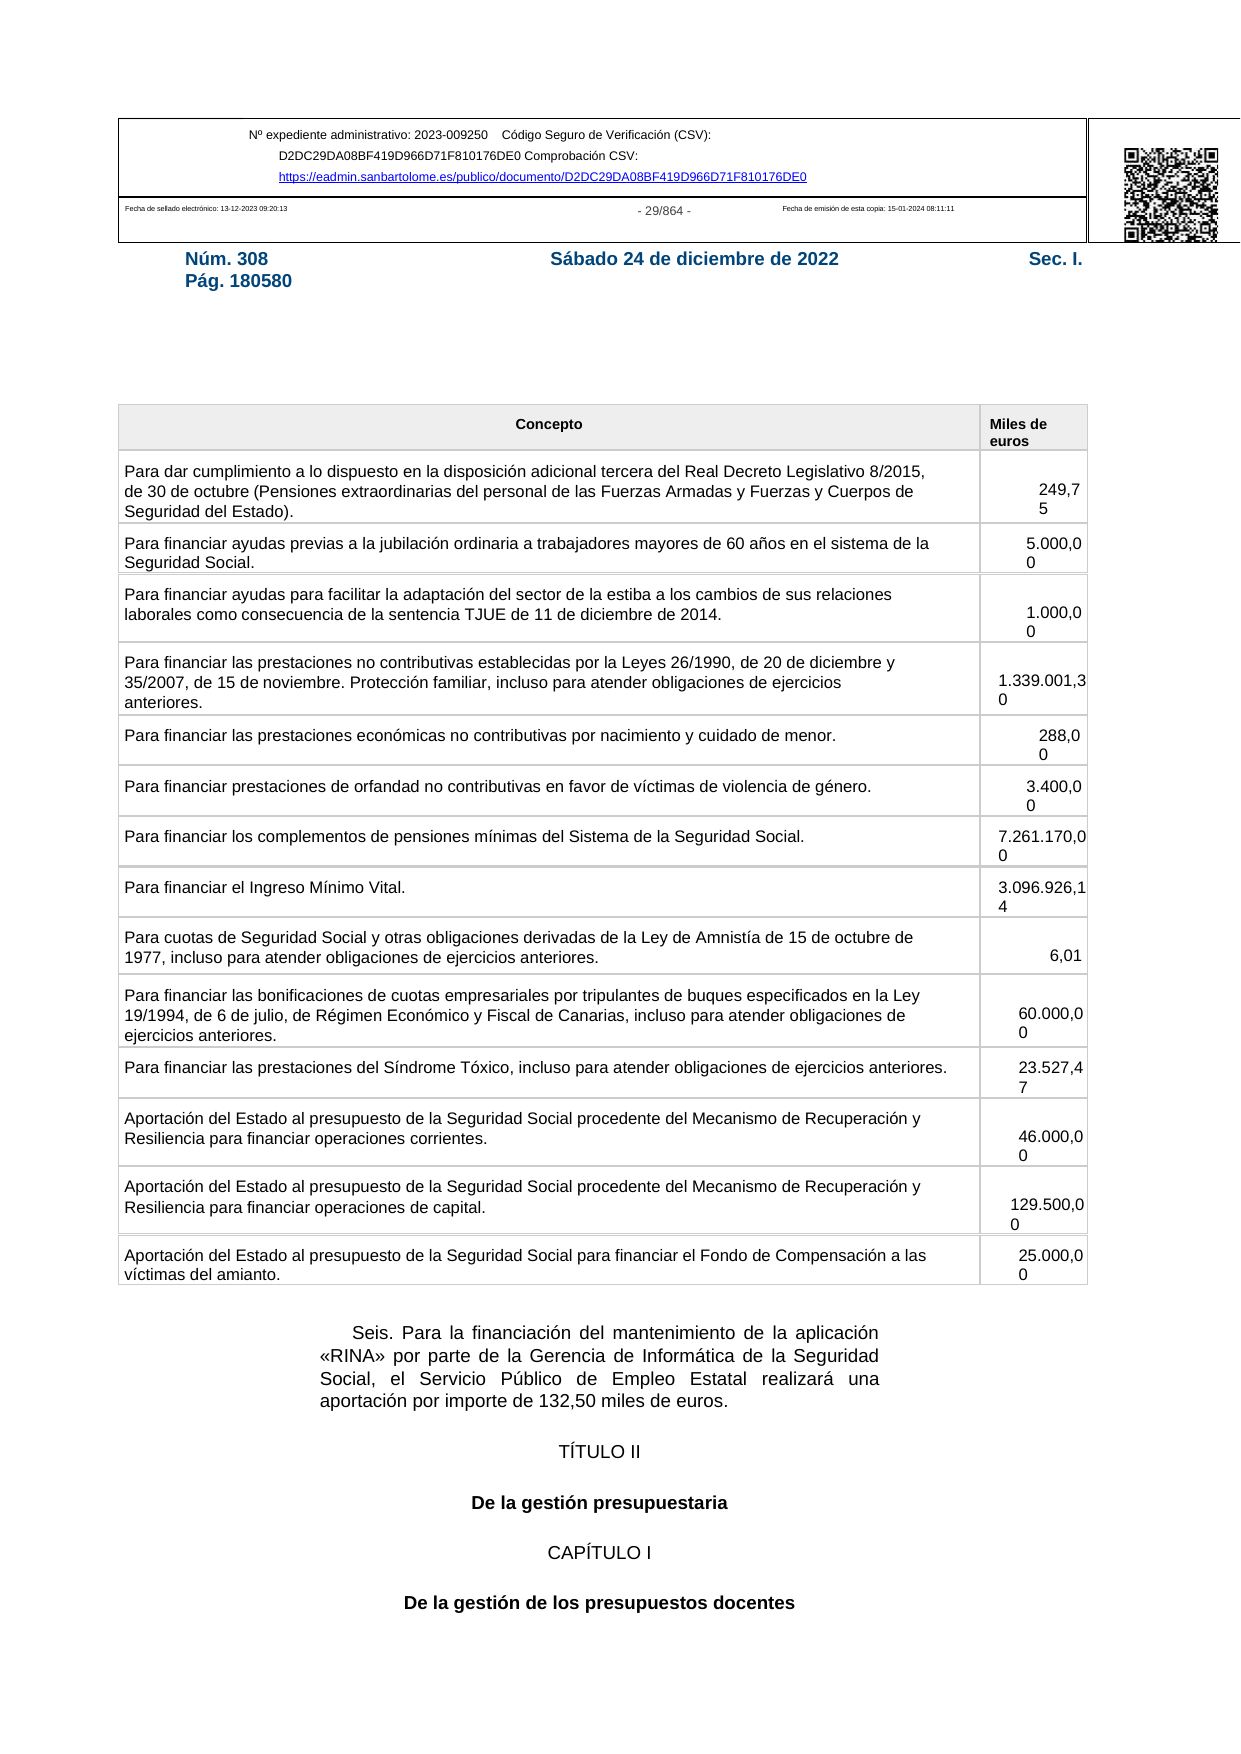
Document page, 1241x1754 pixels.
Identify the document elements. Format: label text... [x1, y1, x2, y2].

table_cell 288,00 [981, 716, 1087, 764]
table_cell 46.000,00 [981, 1099, 1087, 1165]
table_cell Nº expediente administrativo: 2023-009250 Código Seguro de Verificación (CSV): D2DC29DA08BF419D966D71F810176DE0 Comprobación CSV: https://eadmin.sanbartolome.es/publico/documento/D2DC29DA08BF419D966D71F810176DE0 [119, 119, 1086, 196]
table_header [1089, 119, 1240, 242]
table_cell Para financiar las prestaciones no contributivas establecidas por la Leyes 26/1990, de 20 de diciembre y 35/2007, de 15 de noviembre. Protección familiar, incluso para atender obligaciones de ejercicios anteriores. [119, 643, 979, 714]
table_header Miles de euros [981, 405, 1087, 449]
table_cell Para financiar las bonificaciones de cuotas empresariales por tripulantes de buques especificados en la Ley 19/1994, de 6 de julio, de Régimen Económico y Fiscal de Canarias, incluso para atender obligaciones de ejercicios anteriores. [119, 975, 979, 1046]
text De la gestión presupuestaria [321, 1492, 878, 1513]
table_cell Para financiar las prestaciones económicas no contributivas por nacimiento y cuidado de menor. [119, 716, 979, 764]
table_cell Para financiar ayudas previas a la jubilación ordinaria a trabajadores mayores de 60 años en el sistema de la Seguridad Social. [119, 524, 979, 572]
table_cell 129.500,00 [981, 1167, 1087, 1233]
table_cell Para financiar prestaciones de orfandad no contributivas en favor de víctimas de violencia de género. [119, 766, 979, 815]
table_cell 5.000,00 [981, 524, 1087, 572]
table_cell Aportación del Estado al presupuesto de la Seguridad Social procedente del Mecanismo de Recuperación y Resiliencia para financiar operaciones corrientes. [119, 1099, 979, 1165]
table_cell Para dar cumplimiento a lo dispuesto en la disposición adicional tercera del Real Decreto Legislativo 8/2015, de 30 de octubre (Pensiones extraordinarias del personal de las Fuerzas Armadas y Fuerzas y Cuerpos de Seguridad del Estado). [119, 451, 979, 522]
table_cell 60.000,00 [981, 975, 1087, 1046]
table_cell 6,01 [981, 918, 1087, 973]
text TÍTULO II [118, 1441, 1081, 1463]
table_cell 249,75 [981, 451, 1087, 522]
table_cell Para cuotas de Seguridad Social y otras obligaciones derivadas de la Ley de Amnistía de 15 de octubre de 1977, incluso para atender obligaciones de ejercicios anteriores. [119, 918, 979, 973]
table_cell Para financiar el Ingreso Mínimo Vital. [119, 868, 979, 916]
table_cell Para financiar ayudas para facilitar la adaptación del sector de la estiba a los cambios de sus relaciones laborales como consecuencia de la sentencia TJUE de 11 de diciembre de 2014. [119, 575, 979, 641]
table_cell Para financiar las prestaciones del Síndrome Tóxico, incluso para atender obligaciones de ejercicios anteriores. [119, 1048, 979, 1097]
table_cell 3.096.926,14 [981, 868, 1087, 916]
table_cell 1.000,00 [981, 575, 1087, 641]
table_cell 23.527,47 [981, 1048, 1087, 1097]
table_cell Aportación del Estado al presupuesto de la Seguridad Social para financiar el Fondo de Compensación a las víctimas del amianto. [119, 1236, 979, 1284]
table_cell Fecha de sellado electrónico: 13-12-2023 09:20:13 - 29/864 - Fecha de emisión de esta copia: 15-01-2024 08:11:11 [119, 198, 1086, 242]
text De la gestión de los presupuestos docentes [321, 1592, 878, 1613]
text Seis. Para la financiación del mantenimiento de la aplicación «RINA» por parte de la Gerencia de Informática de la Seguridad Social, el Servicio Público de Empleo Estatal realizará una aportación por importe de 132,50 miles de euros. [319, 1322, 879, 1412]
table_cell 7.261.170,00 [981, 817, 1087, 865]
table_cell Para financiar los complementos de pensiones mínimas del Sistema de la Seguridad Social. [119, 817, 979, 865]
text Núm. 308 Sábado 24 de diciembre de 2022 Sec. I. Pág. 180580 [185, 248, 1122, 291]
table_cell 25.000,00 [981, 1236, 1087, 1284]
text CAPÍTULO I [118, 1542, 1081, 1563]
table_cell 1.339.001,30 [981, 643, 1087, 714]
table_cell Aportación del Estado al presupuesto de la Seguridad Social procedente del Mecanismo de Recuperación y Resiliencia para financiar operaciones de capital. [119, 1167, 979, 1233]
table_header Concepto [119, 405, 979, 449]
table_cell 3.400,00 [981, 766, 1087, 815]
